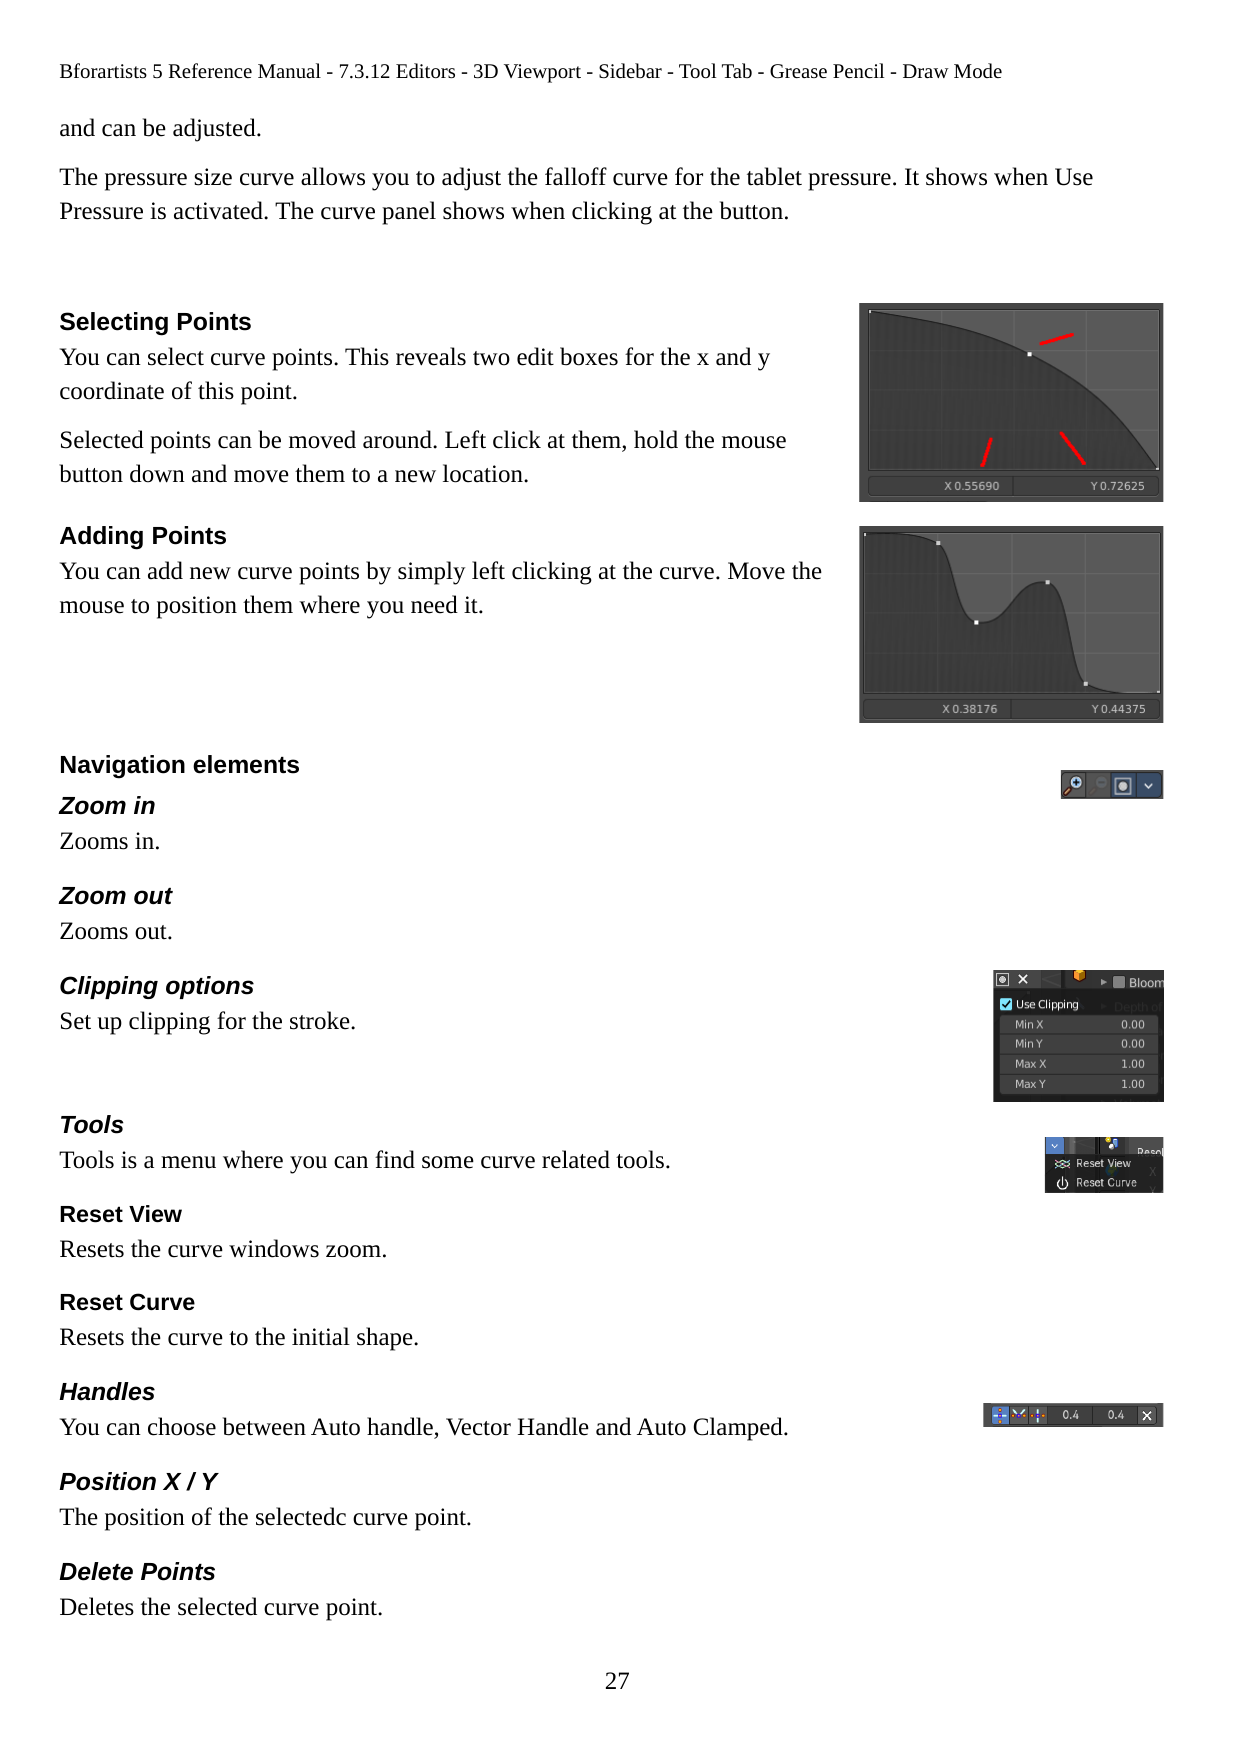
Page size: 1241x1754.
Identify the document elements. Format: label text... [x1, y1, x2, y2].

subtitle Adding Points [59, 521, 1181, 550]
subtitle [1164, 971, 1181, 1000]
text and can be adjusted. [59, 113, 1181, 141]
picture [983, 1403, 1164, 1427]
text Selected points can be moved around. Left click at them, hold the mouse button down and move them to a new location. [59, 425, 859, 488]
text Resets the curve windows zoom. [59, 1234, 1181, 1262]
subtitle Selecting Points [59, 307, 859, 335]
text Zooms out. [59, 916, 1181, 945]
text You can select curve points. This reveals two edit boxes for the x and y coordinate of this point. [59, 342, 859, 405]
subtitle Zoom in [59, 791, 1181, 820]
text Deletes the selected curve point. [59, 1592, 1181, 1621]
subtitle Reset Curve [59, 1289, 1181, 1316]
subtitle Delete Points [59, 1557, 1181, 1586]
picture [859, 526, 1164, 723]
text You can choose between Auto handle, Vector Handle and Auto Clamped. [59, 1412, 1181, 1441]
picture [859, 303, 1164, 502]
subtitle Navigation elements [59, 750, 1181, 779]
subtitle Reset View [59, 1201, 1181, 1227]
text You can add new curve points by simply left clicking at the curve. Move the mouse to position them where you need it. [59, 556, 859, 619]
subtitle Tools [59, 1111, 1181, 1139]
subtitle [1164, 307, 1181, 335]
text Zooms in. [59, 826, 1181, 855]
subtitle Handles [59, 1377, 1181, 1406]
subtitle Zoom out [59, 881, 1181, 910]
subtitle Position X / Y [59, 1467, 1181, 1496]
text Set up clipping for the stroke. [59, 1006, 993, 1035]
text The position of the selectedc curve point. [59, 1502, 1181, 1531]
text The pressure size curve allows you to adjust the falloff curve for the tablet pressure. It shows when Use Pressure is activated. The curve panel shows when clicking at the button. [59, 162, 1181, 225]
subtitle Clipping options [59, 971, 993, 1000]
picture [1060, 770, 1164, 799]
picture [1044, 1137, 1164, 1193]
text Tools is a menu where you can find some curve related tools. [59, 1145, 1044, 1174]
picture [993, 970, 1164, 1102]
text Resets the curve to the initial shape. [59, 1322, 1181, 1351]
